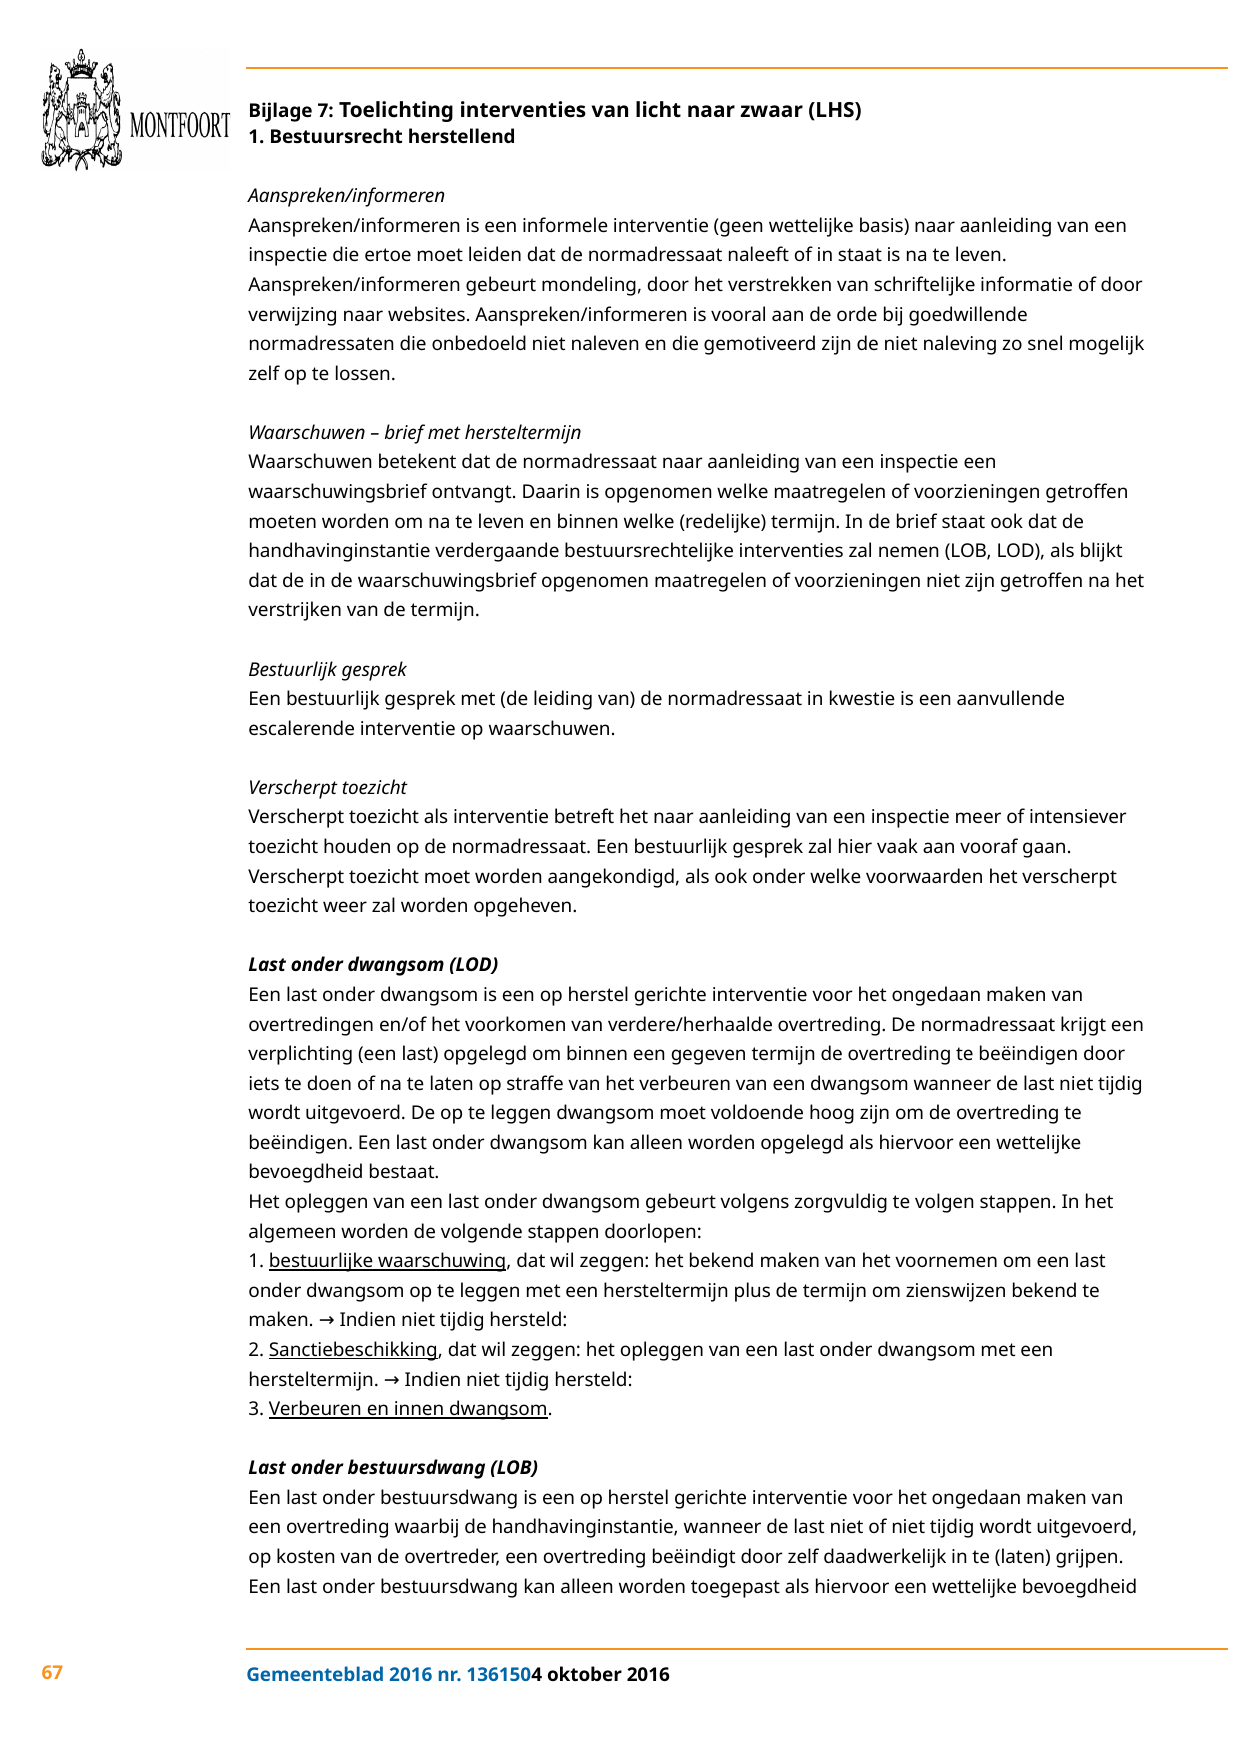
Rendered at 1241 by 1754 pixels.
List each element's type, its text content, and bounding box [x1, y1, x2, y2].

text Verscherpt toezicht [248, 774, 1152, 800]
text Last onder dwangsom (LOD) [248, 952, 1152, 977]
text 1. bestuurlijke waarschuwing, dat wil zeggen: het bekend maken van het voornemen om een last onder dwangsom op te leggen met een hersteltermijn plus de termijn om zienswijzen bekend te maken. → Indien niet tijdig hersteld: [248, 1247, 1152, 1332]
text Een last onder dwangsom is een op herstel gerichte interventie voor het ongedaan maken van overtredingen en/of het voorkomen van verdere/herhaalde overtreding. De normadressaat krijgt een verplichting (een last) opgelegd om binnen een gegeven termijn de overtreding te beëindigen door iets te doen of na te laten op straffe van het verbeuren van een dwangsom wanneer de last niet tijdig wordt uitgevoerd. De op te leggen dwangsom moet voldoende hoog zijn om de overtreding te beëindigen. Een last onder dwangsom kan alleen worden opgelegd als hiervoor een wettelijke bevoegdheid bestaat. [248, 981, 1152, 1184]
text Verscherpt toezicht als interventie betreft het naar aanleiding van een inspectie meer of intensiever toezicht houden op de normadressaat. Een bestuurlijk gesprek zal hier vaak aan vooraf gaan. Verscherpt toezicht moet worden aangekondigd, als ook onder welke voorwaarden het verscherpt toezicht weer zal worden opgeheven. [248, 804, 1152, 918]
text Aanspreken/informeren is een informele interventie (geen wettelijke basis) naar aanleiding van een inspectie die ertoe moet leiden dat de normadressaat naleeft of in staat is na te leven. Aanspreken/informeren gebeurt mondeling, door het verstrekken van schriftelijke informatie of door verwijzing naar websites. Aanspreken/informeren is vooral aan de orde bij goedwillende normadressaten die onbedoeld niet naleven en die gemotiveerd zijn de niet naleving zo snel mogelijk zelf op te lossen. [248, 212, 1152, 386]
text Waarschuwen – brief met hersteltermijn [248, 419, 1152, 445]
picture [41, 47, 231, 172]
text 2. Sanctiebeschikking, dat wil zeggen: het opleggen van een last onder dwangsom met een hersteltermijn. → Indien niet tijdig hersteld: [248, 1336, 1152, 1392]
text Aanspreken/informeren [248, 182, 1152, 208]
text Een bestuurlijk gesprek met (de leiding van) de normadressaat in kwestie is een aanvullende escalerende interventie op waarschuwen. [248, 685, 1152, 741]
text Bestuurlijk gesprek [248, 656, 1152, 682]
text Waarschuwen betekent dat de normadressaat naar aanleiding van een inspectie een waarschuwingsbrief ontvangt. Daarin is opgenomen welke maatregelen of voorzieningen getroffen moeten worden om na te leven en binnen welke (redelijke) termijn. In de brief staat ook dat de handhavinginstantie verdergaande bestuursrechtelijke interventies zal nemen (LOB, LOD), als blijkt dat de in de waarschuwingsbrief opgenomen maatregelen of voorzieningen niet zijn getroffen na het verstrijken van de termijn. [248, 449, 1152, 622]
text Last onder bestuursdwang (LOB) [248, 1454, 1152, 1480]
text 1. Bestuursrecht herstellend [248, 123, 1152, 149]
text Een last onder bestuursdwang is een op herstel gerichte interventie voor het ongedaan maken van een overtreding waarbij de handhavinginstantie, wanneer de last niet of niet tijdig wordt uitgevoerd, op kosten van de overtreder, een overtreding beëindigt door zelf daadwerkelijk in te (laten) grijpen. Een last onder bestuursdwang kan alleen worden toegepast als hiervoor een wettelijke bevoegdheid [248, 1484, 1152, 1599]
text Het opleggen van een last onder dwangsom gebeurt volgens zorgvuldig te volgen stappen. In het algemeen worden de volgende stappen doorlopen: [248, 1188, 1152, 1244]
text Bijlage 7: Toelichting interventies van licht naar zwaar (LHS) [248, 95, 1152, 123]
text 3. Verbeuren en innen dwangsom. [248, 1395, 1152, 1421]
